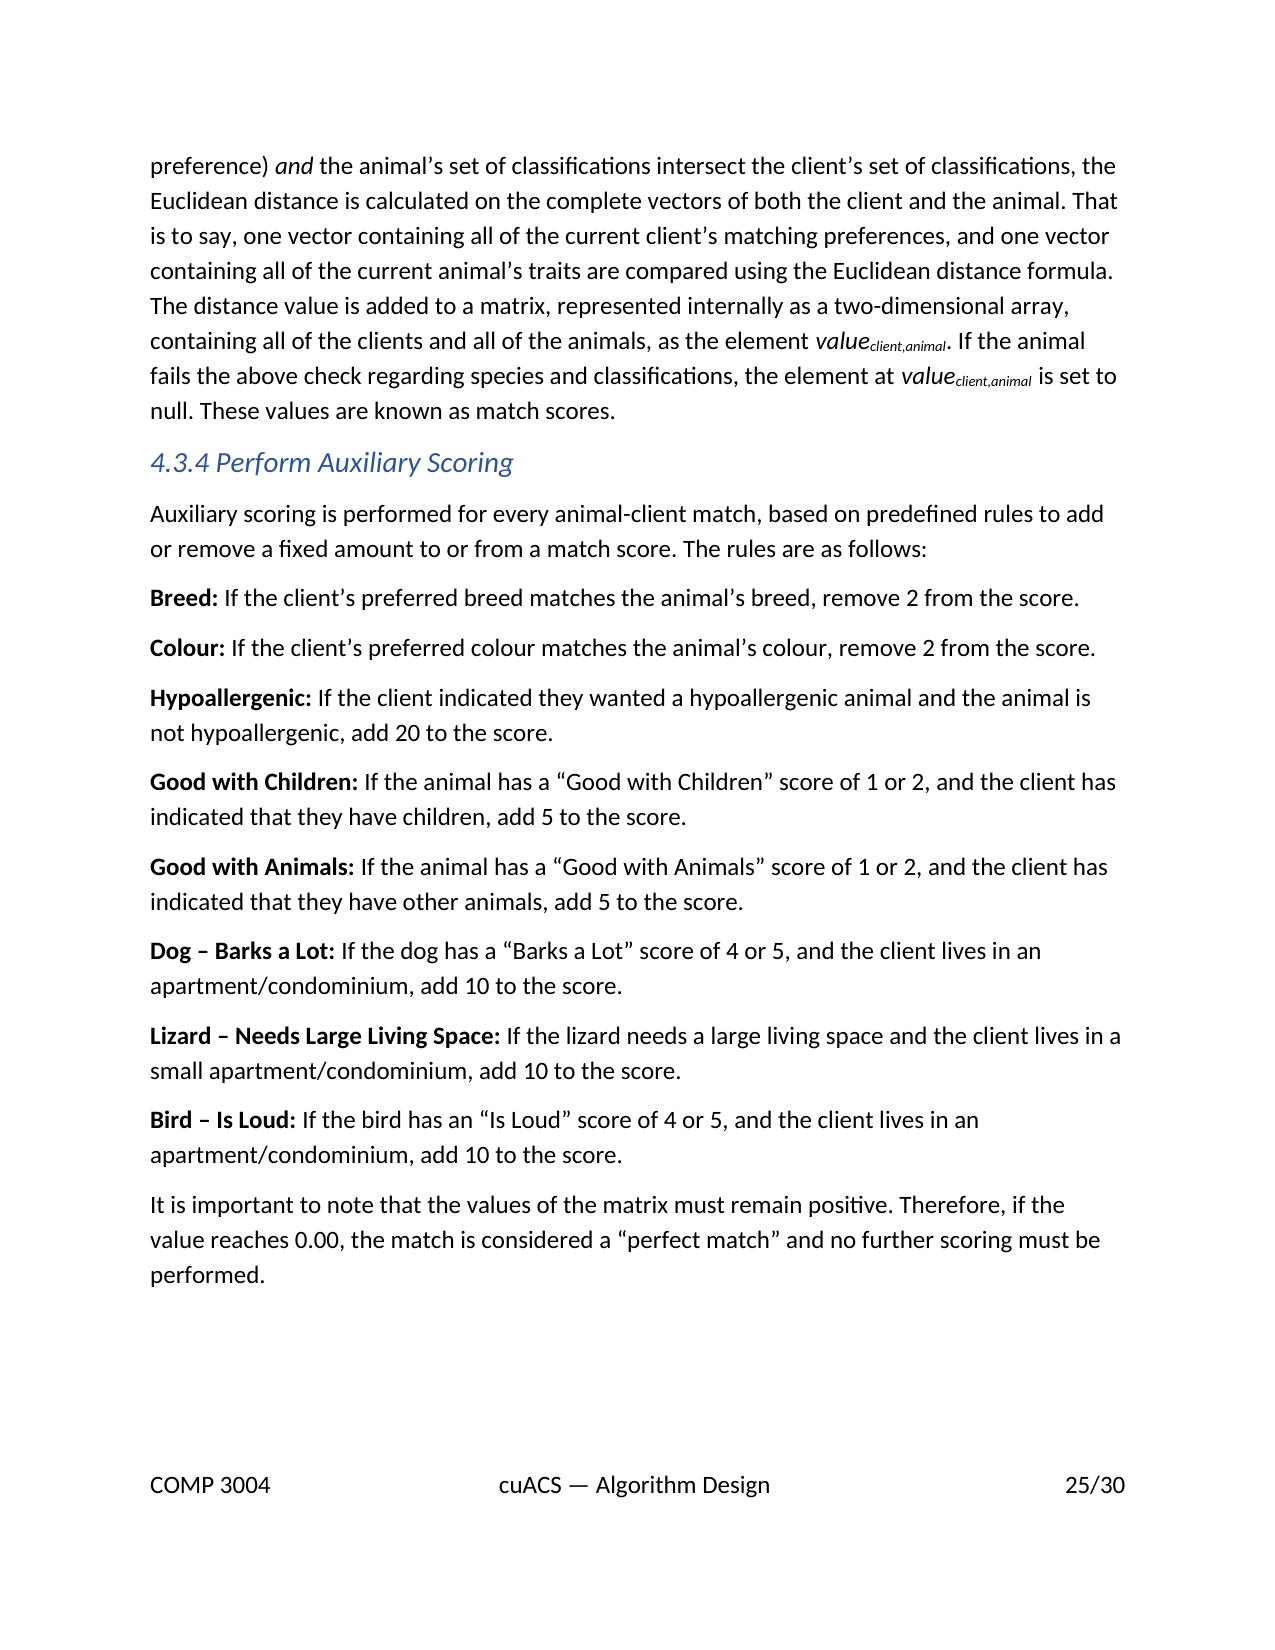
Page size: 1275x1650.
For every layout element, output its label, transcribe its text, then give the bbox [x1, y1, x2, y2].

text Breed: If the client’s preferred breed matches the animal’s breed, remove 2 from the score. [150, 583, 1125, 613]
text preference) and the animal’s set of classifications intersect the client’s set of classifications, the Euclidean distance is calculated on the complete vectors of both the client and the animal. That is to say, one vector containing all of the current client’s matching preferences, and one vector containing all of the current animal’s traits are compared using the Euclidean distance formula. The distance value is added to a matrix, represented internally as a two-dimensional array, containing all of the clients and all of the animals, as the element valueclient,animal. If the animal fails the above check regarding species and classifications, the element at valueclient,animal is set to null. These values are known as match scores. [150, 150, 1125, 426]
text Lizard – Needs Large Living Space: If the lizard needs a large living space and the client lives in a small apartment/condominium, add 10 to the score. [150, 1020, 1125, 1086]
text Hypoallergenic: If the client indicated they wanted a hypoallergenic animal and the animal is not hypoallergenic, add 20 to the score. [150, 682, 1125, 747]
text Bird – Is Loud: If the bird has an “Is Loud” score of 4 or 5, and the client lives in an apartment/condominium, add 10 to the score. [150, 1105, 1125, 1170]
text Colour: If the client’s preferred colour matches the animal’s colour, remove 2 from the score. [150, 632, 1125, 663]
text Good with Children: If the animal has a “Good with Children” score of 1 or 2, and the client has indicated that they have children, add 5 to the score. [150, 766, 1125, 832]
text Auxiliary scoring is performed for every animal-client match, based on predefined rules to add or remove a fixed amount to or from a match score. The rules are as follows: [150, 498, 1125, 563]
text Good with Animals: If the animal has a “Good with Animals” score of 1 or 2, and the client has indicated that they have other animals, add 5 to the score. [150, 851, 1125, 916]
text It is important to note that the values of the matrix must remain positive. Therefore, if the value reaches 0.00, the match is considered a “perfect match” and no further scoring must be performed. [150, 1189, 1125, 1290]
subtitle 4.3.4 Perform Auxiliary Scoring [150, 444, 1125, 480]
text Dog – Barks a Lot: If the dog has a “Barks a Lot” score of 4 or 5, and the client lives in an apartment/condominium, add 10 to the score. [150, 936, 1125, 1001]
